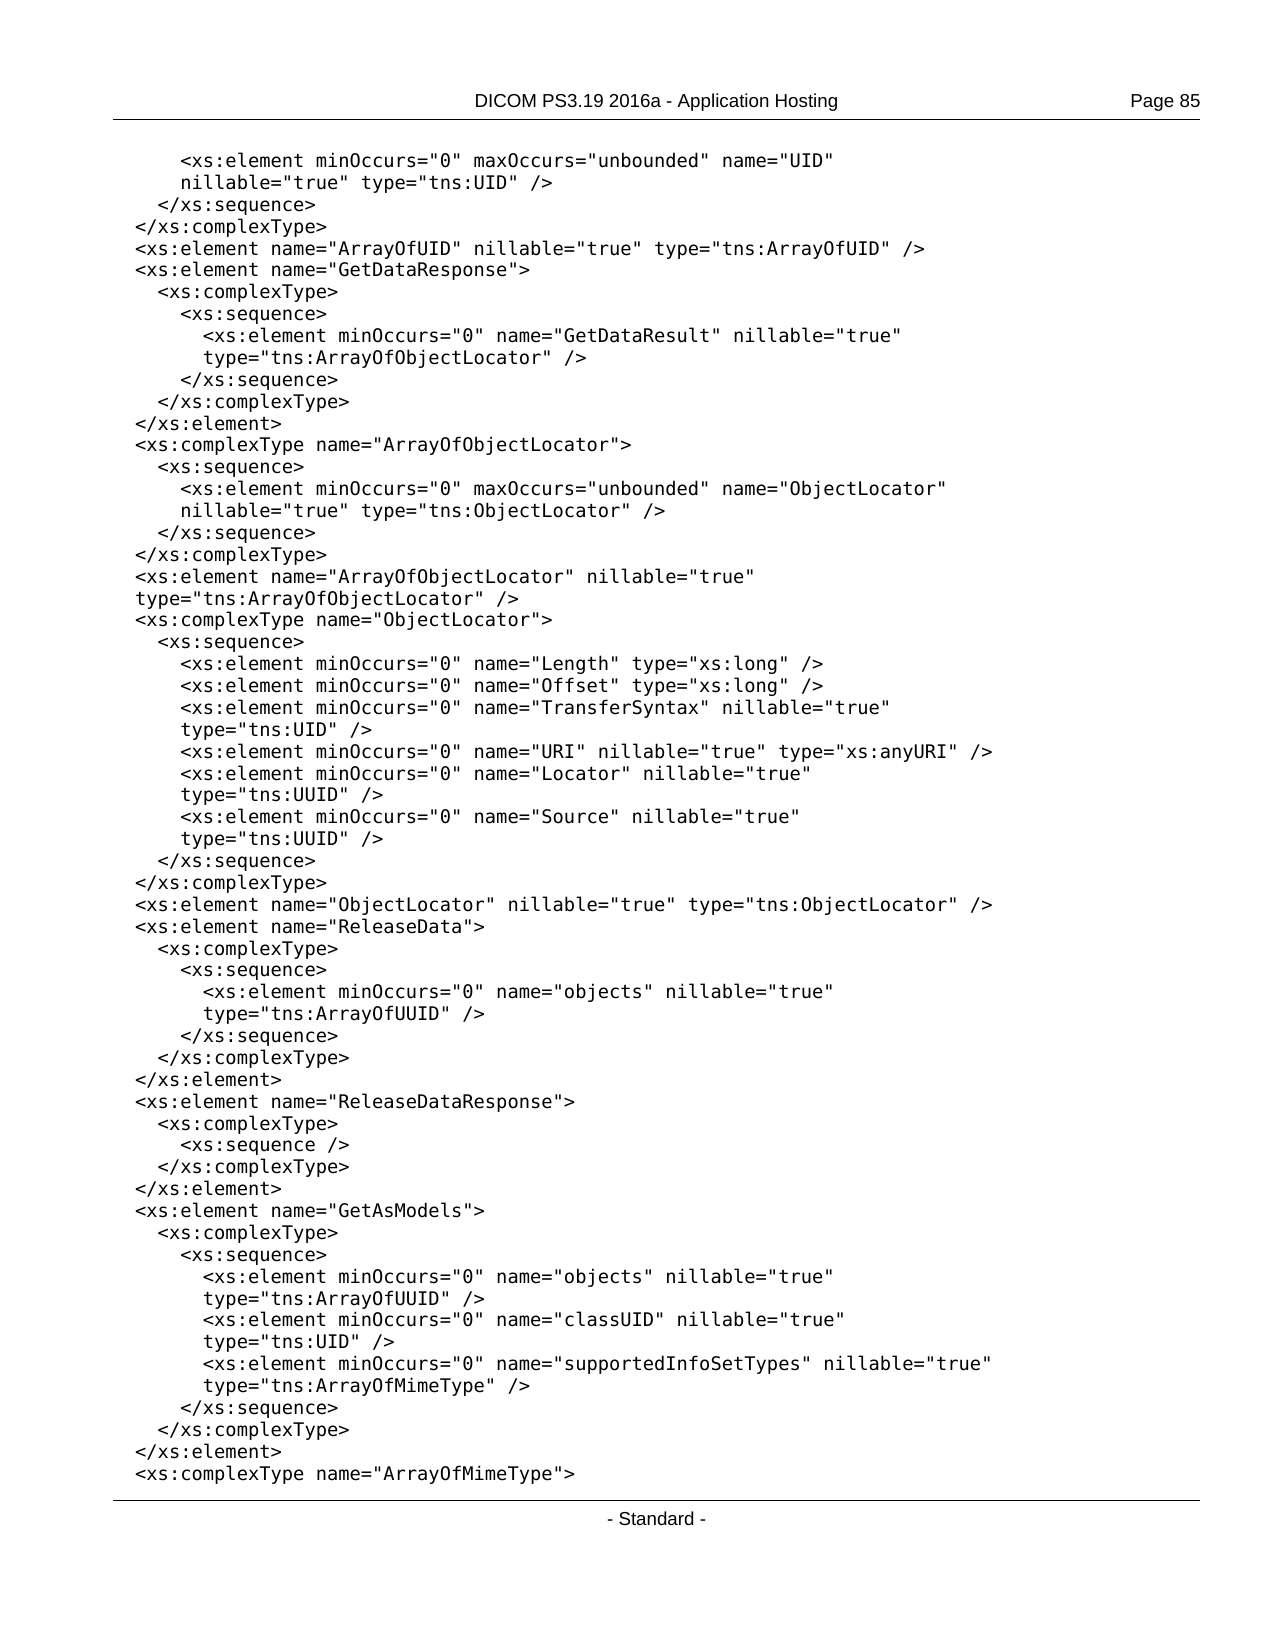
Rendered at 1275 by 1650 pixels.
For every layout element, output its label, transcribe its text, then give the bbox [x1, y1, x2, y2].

text <xs:element minOccurs="0" maxOccurs="unbounded" name="UID" nillable="true" type="tns:UID" /> </xs:sequence> </xs:complexType> <xs:element name="ArrayOfUID" nillable="true" type="tns:ArrayOfUID" /> <xs:element name="GetDataResponse"> <xs:complexType> <xs:sequence> <xs:element minOccurs="0" name="GetDataResult" nillable="true" type="tns:ArrayOfObjectLocator" /> </xs:sequence> </xs:complexType> </xs:element> <xs:complexType name="ArrayOfObjectLocator"> <xs:sequence> <xs:element minOccurs="0" maxOccurs="unbounded" name="ObjectLocator" nillable="true" type="tns:ObjectLocator" /> </xs:sequence> </xs:complexType> <xs:element name="ArrayOfObjectLocator" nillable="true" type="tns:ArrayOfObjectLocator" /> <xs:complexType name="ObjectLocator"> <xs:sequence> <xs:element minOccurs="0" name="Length" type="xs:long" /> <xs:element minOccurs="0" name="Offset" type="xs:long" /> <xs:element minOccurs="0" name="TransferSyntax" nillable="true" type="tns:UID" /> <xs:element minOccurs="0" name="URI" nillable="true" type="xs:anyURI" /> <xs:element minOccurs="0" name="Locator" nillable="true" type="tns:UUID" /> <xs:element minOccurs="0" name="Source" nillable="true" type="tns:UUID" /> </xs:sequence> </xs:complexType> <xs:element name="ObjectLocator" nillable="true" type="tns:ObjectLocator" /> <xs:element name="ReleaseData"> <xs:complexType> <xs:sequence> <xs:element minOccurs="0" name="objects" nillable="true" type="tns:ArrayOfUUID" /> </xs:sequence> </xs:complexType> </xs:element> <xs:element name="ReleaseDataResponse"> <xs:complexType> <xs:sequence /> </xs:complexType> </xs:element> <xs:element name="GetAsModels"> <xs:complexType> <xs:sequence> <xs:element minOccurs="0" name="objects" nillable="true" type="tns:ArrayOfUUID" /> <xs:element minOccurs="0" name="classUID" nillable="true" type="tns:UID" /> <xs:element minOccurs="0" name="supportedInfoSetTypes" nillable="true" type="tns:ArrayOfMimeType" /> </xs:sequence> </xs:complexType> </xs:element> <xs:complexType name="ArrayOfMimeType"> [112, 150, 1200, 1484]
